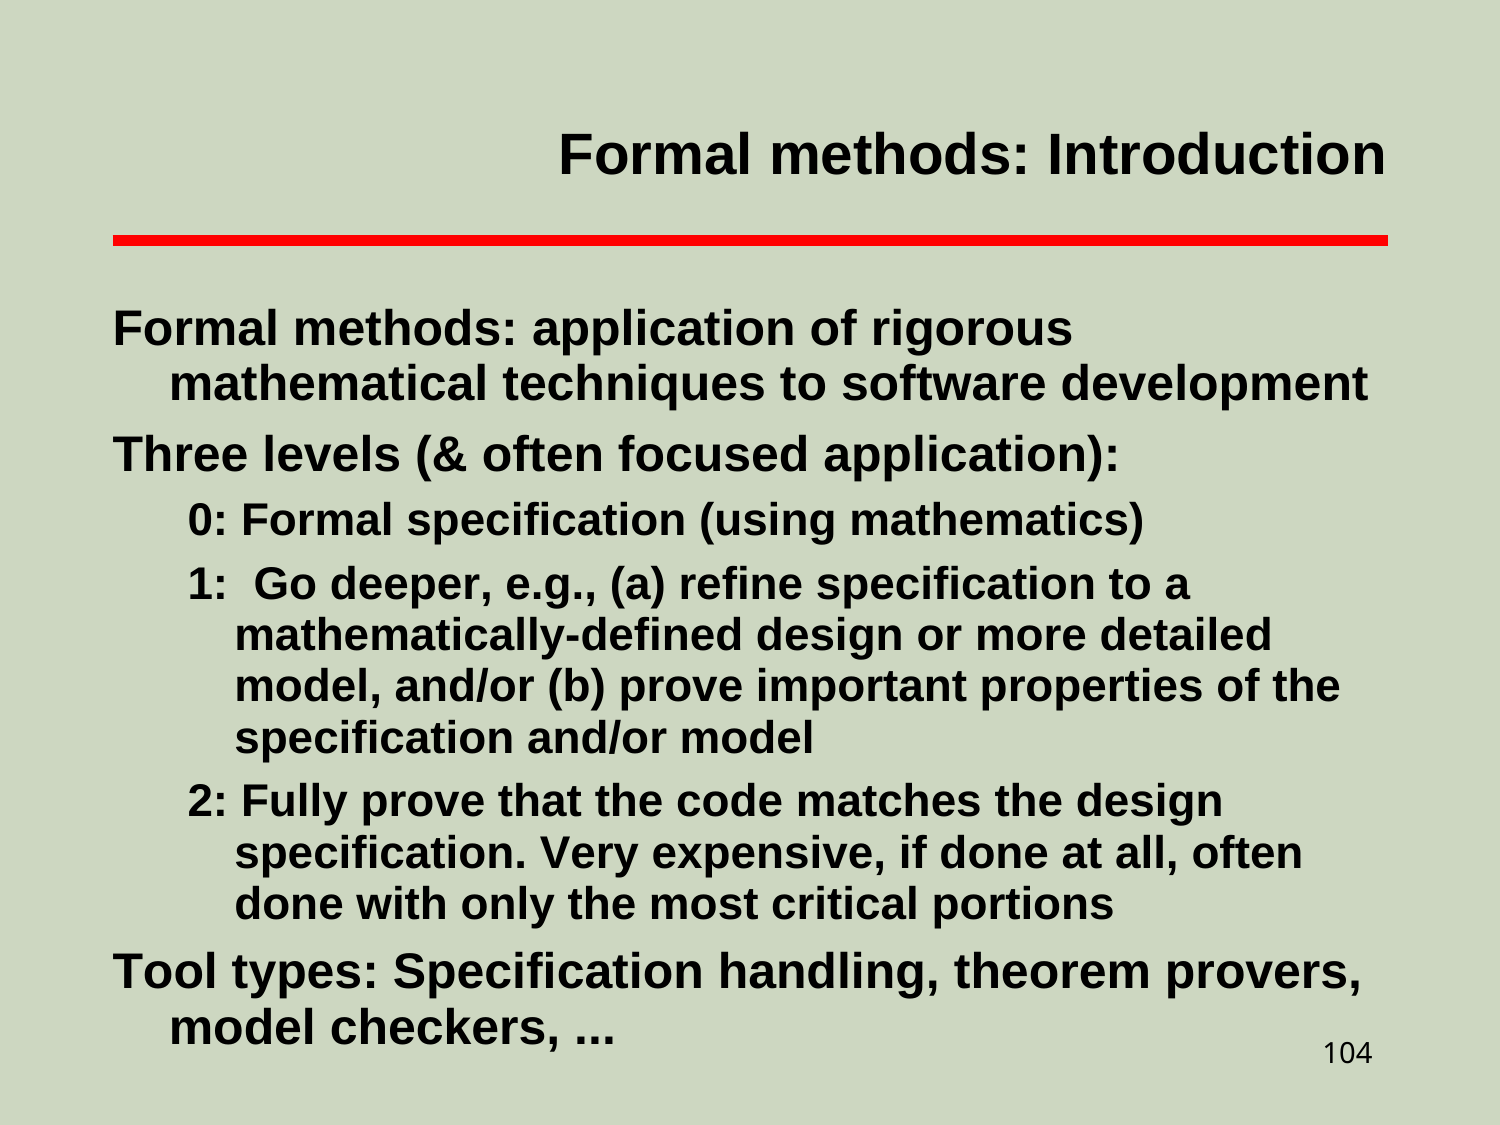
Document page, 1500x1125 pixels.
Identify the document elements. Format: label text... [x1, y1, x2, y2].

title Formal methods: Introduction [337, 85, 1388, 224]
list Formal methods: application of rigorous mathematical techniques to software development Three levels (& often focused application): 0: Formal specification (using mathematics) 1: Go deeper, e.g., (a) refine specification to a mathematically-defined design or more detailed model, and/or (b) prove important properties of the specification and/or model 2: Fully prove that the code matches the design specification. Very expensive, if done at all, often done with only the most critical portions Tool types: Specification handling, theorem provers, model checkers, ... [112, 299, 1388, 1111]
